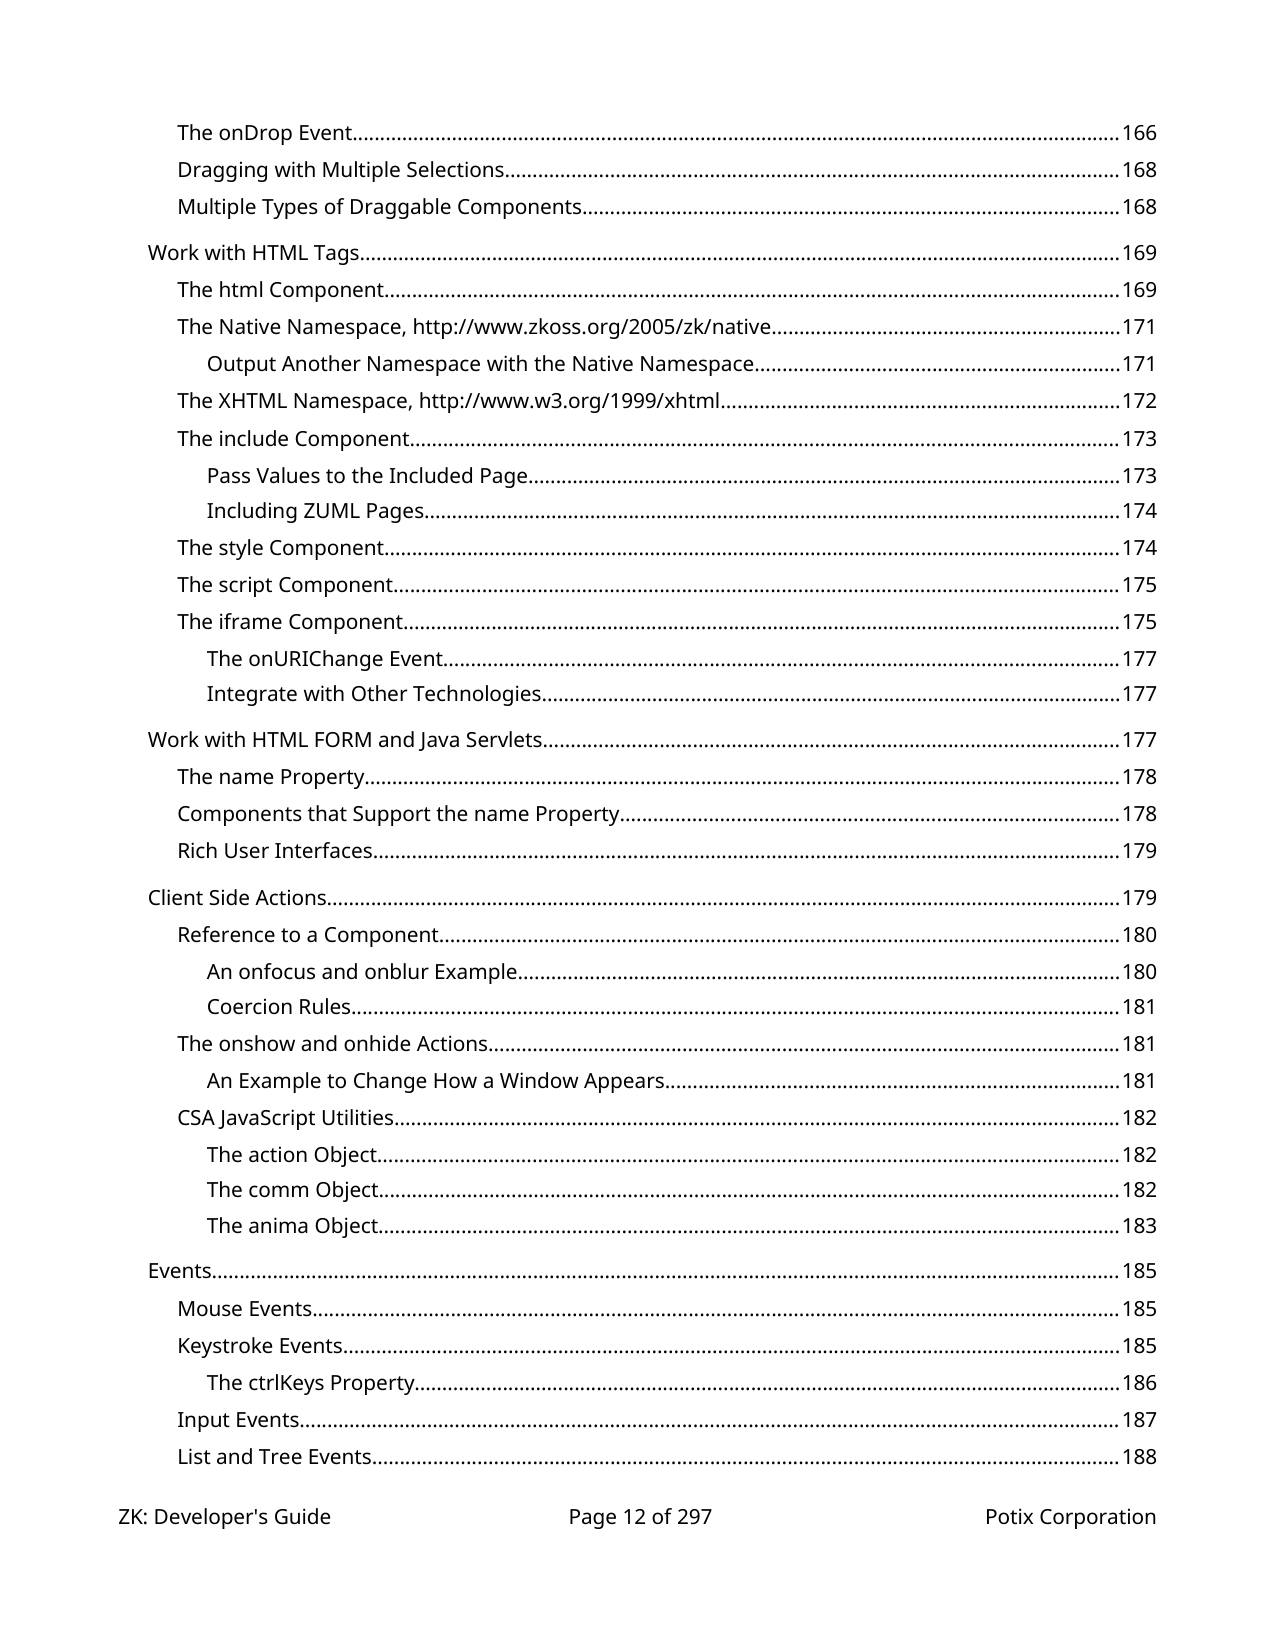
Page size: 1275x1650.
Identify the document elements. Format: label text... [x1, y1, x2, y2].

text The XHTML Namespace, http://www.w3.org/1999/xhtml 172 [177, 387, 1157, 415]
text The comm Object 182 [207, 1176, 1157, 1204]
text The style Component 174 [177, 533, 1157, 561]
text The onURIChange Event 177 [207, 644, 1157, 672]
text An Example to Change How a Window Appears 181 [207, 1066, 1157, 1094]
text Events 185 [148, 1257, 1157, 1285]
text The html Component 169 [177, 275, 1157, 303]
text The script Component 175 [177, 570, 1157, 598]
text The name Property 178 [177, 762, 1157, 791]
text Keystroke Events 185 [177, 1331, 1157, 1359]
text Work with HTML Tags 169 [148, 238, 1157, 266]
text Mouse Events 185 [177, 1294, 1157, 1322]
text Rich User Interfaces 179 [177, 837, 1157, 865]
text List and Tree Events 188 [177, 1442, 1157, 1470]
text Client Side Actions 179 [148, 883, 1157, 911]
text The ctrlKeys Property 186 [207, 1368, 1157, 1396]
text The iframe Component 175 [177, 607, 1157, 635]
text The anima Object 183 [207, 1211, 1157, 1239]
text Components that Support the name Property 178 [177, 799, 1157, 828]
text The include Component 173 [177, 424, 1157, 452]
text An onfocus and onblur Example 180 [207, 957, 1157, 985]
text The action Object 182 [207, 1140, 1157, 1168]
text Output Another Namespace with the Native Namespace 171 [207, 349, 1157, 378]
text Dragging with Multiple Selections 168 [177, 155, 1157, 183]
text Coercion Rules 181 [207, 992, 1157, 1020]
text Work with HTML FORM and Java Servlets 177 [148, 725, 1157, 754]
text Integrate with Other Technologies 177 [207, 679, 1157, 708]
text Multiple Types of Draggable Components 168 [177, 192, 1157, 221]
text Pass Values to the Included Page 173 [207, 461, 1157, 489]
text Input Events 187 [177, 1405, 1157, 1433]
text The onshow and onhide Actions 181 [177, 1029, 1157, 1057]
text The Native Namespace, http://www.zkoss.org/2005/zk/native 171 [177, 312, 1157, 341]
text Including ZUML Pages 174 [207, 496, 1157, 524]
text The onDrop Event 166 [177, 118, 1157, 146]
text CSA JavaScript Utilities 182 [177, 1103, 1157, 1131]
text Reference to a Component 180 [177, 920, 1157, 948]
